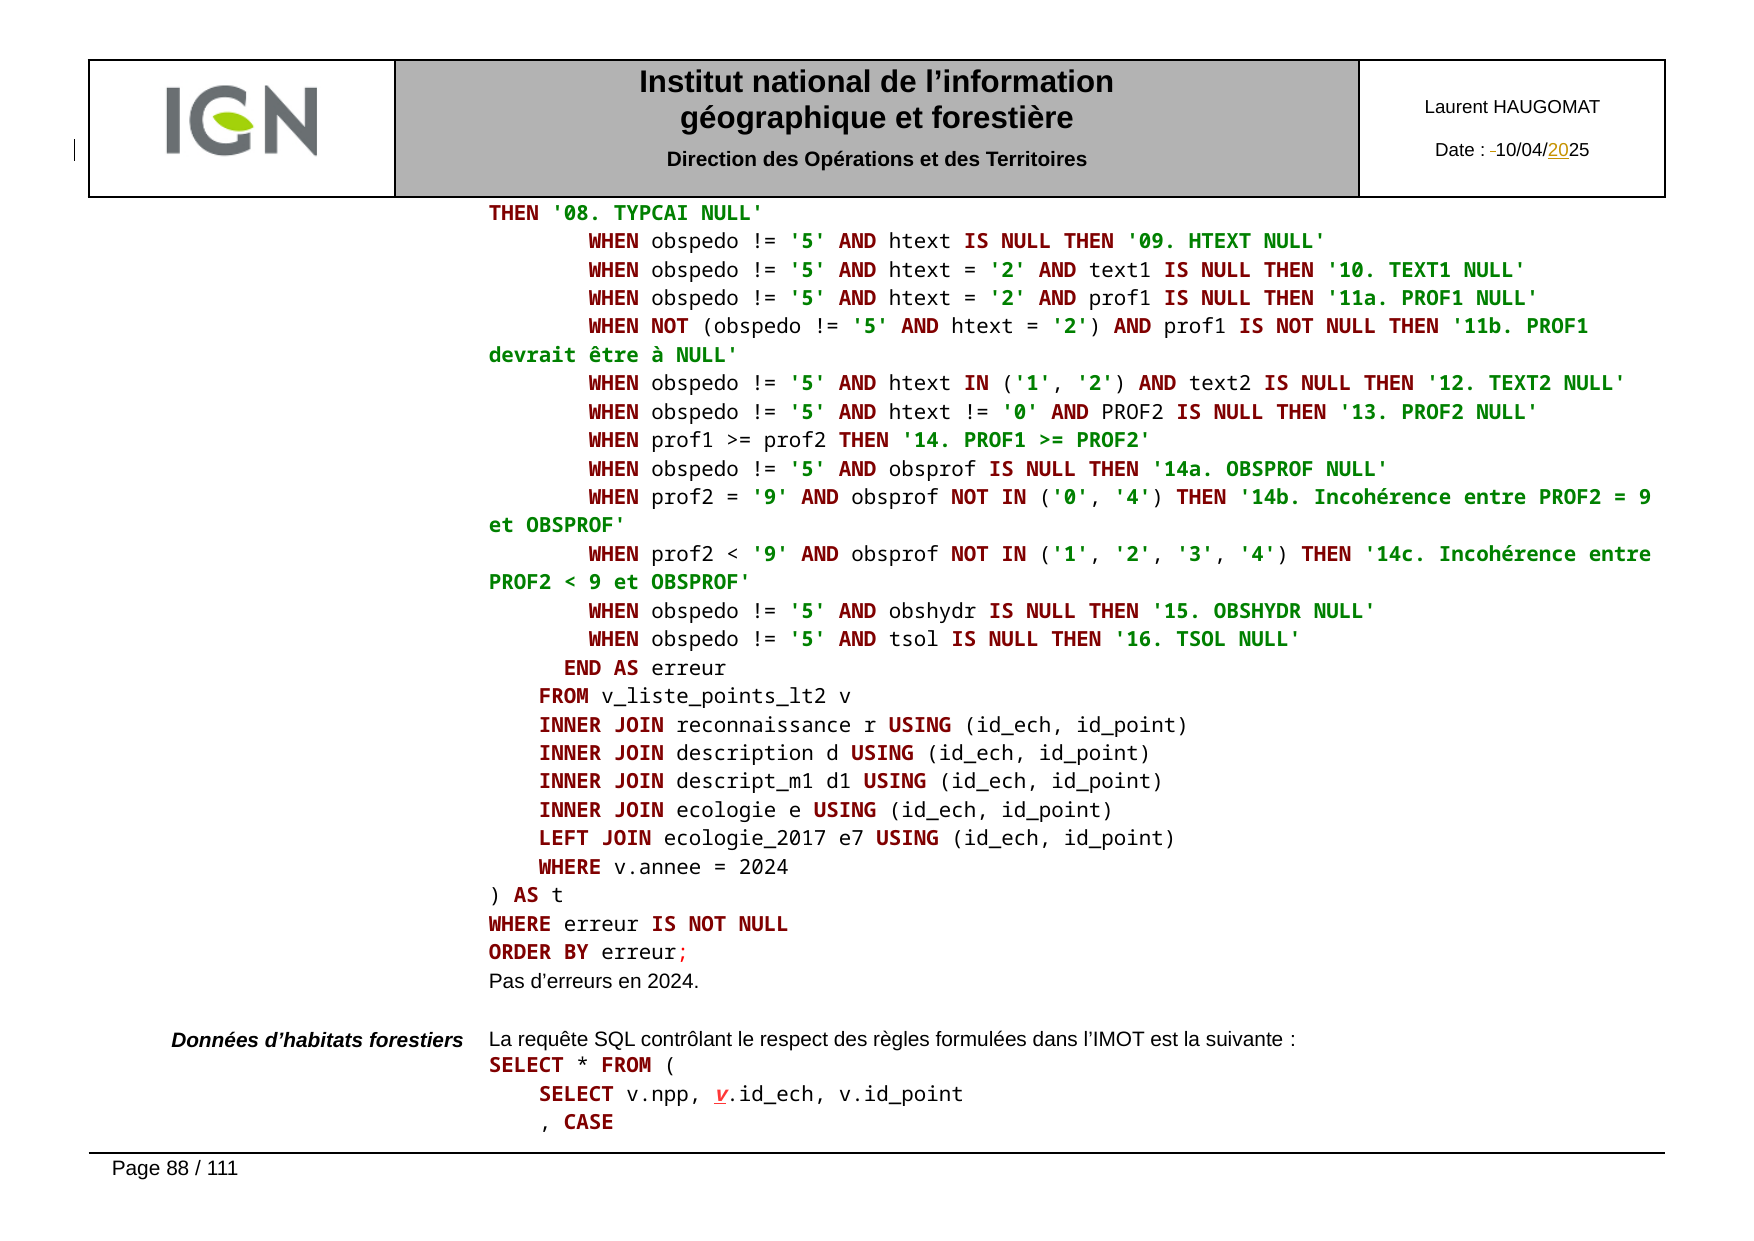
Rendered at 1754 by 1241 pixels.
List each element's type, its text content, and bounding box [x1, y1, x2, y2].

table_cell THEN '08. TYPCAI NULL' WHEN obspedo != '5' AND htext IS NULL THEN '09. HTEXT NULL' WHEN obspedo != '5' AND htext = '2' AND text1 IS NULL THEN '10. TEXT1 NULL' WHEN obspedo != '5' AND htext = '2' AND prof1 IS NULL THEN '11a. PROF1 NULL' WHEN NOT (obspedo != '5' AND htext = '2') AND prof1 IS NOT NULL THEN '11b. PROF1 devrait être à NULL' WHEN obspedo != '5' AND htext IN ('1', '2') AND text2 IS NULL THEN '12. TEXT2 NULL' WHEN obspedo != '5' AND htext != '0' AND PROF2 IS NULL THEN '13. PROF2 NULL' WHEN prof1 >= prof2 THEN '14. PROF1 >= PROF2' WHEN obspedo != '5' AND obsprof IS NULL THEN '14a. OBSPROF NULL' WHEN prof2 = '9' AND obsprof NOT IN ('0', '4') THEN '14b. Incohérence entre PROF2 = 9 et OBSPROF' WHEN prof2 < '9' AND obsprof NOT IN ('1', '2', '3', '4') THEN '14c. Incohérence entre PROF2 < 9 et OBSPROF' WHEN obspedo != '5' AND obshydr IS NULL THEN '15. OBSHYDR NULL' WHEN obspedo != '5' AND tsol IS NULL THEN '16. TSOL NULL' END AS erreur FROM v_liste_points_lt2 v INNER JOIN reconnaissance r USING (id_ech, id_point) INNER JOIN description d USING (id_ech, id_point) INNER JOIN descript_m1 d1 USING (id_ech, id_point) INNER JOIN ecologie e USING (id_ech, id_point) LEFT JOIN ecologie_2017 e7 USING (id_ech, id_point) WHERE v.annee = 2024 ) AS t WHERE erreur IS NOT NULL ORDER BY erreur; Pas d’erreurs en 2024. [483, 198, 1665, 1027]
picture [141, 62, 343, 180]
table_cell [89, 198, 483, 1027]
table_cell Données d’habitats forestiers [89, 1027, 483, 1142]
table_cell La requête SQL contrôlant le respect des règles formulées dans l’IMOT est la suivante : SELECT * FROM ( SELECT v.npp, v.id_ech, v.id_point , CASE [483, 1027, 1665, 1142]
